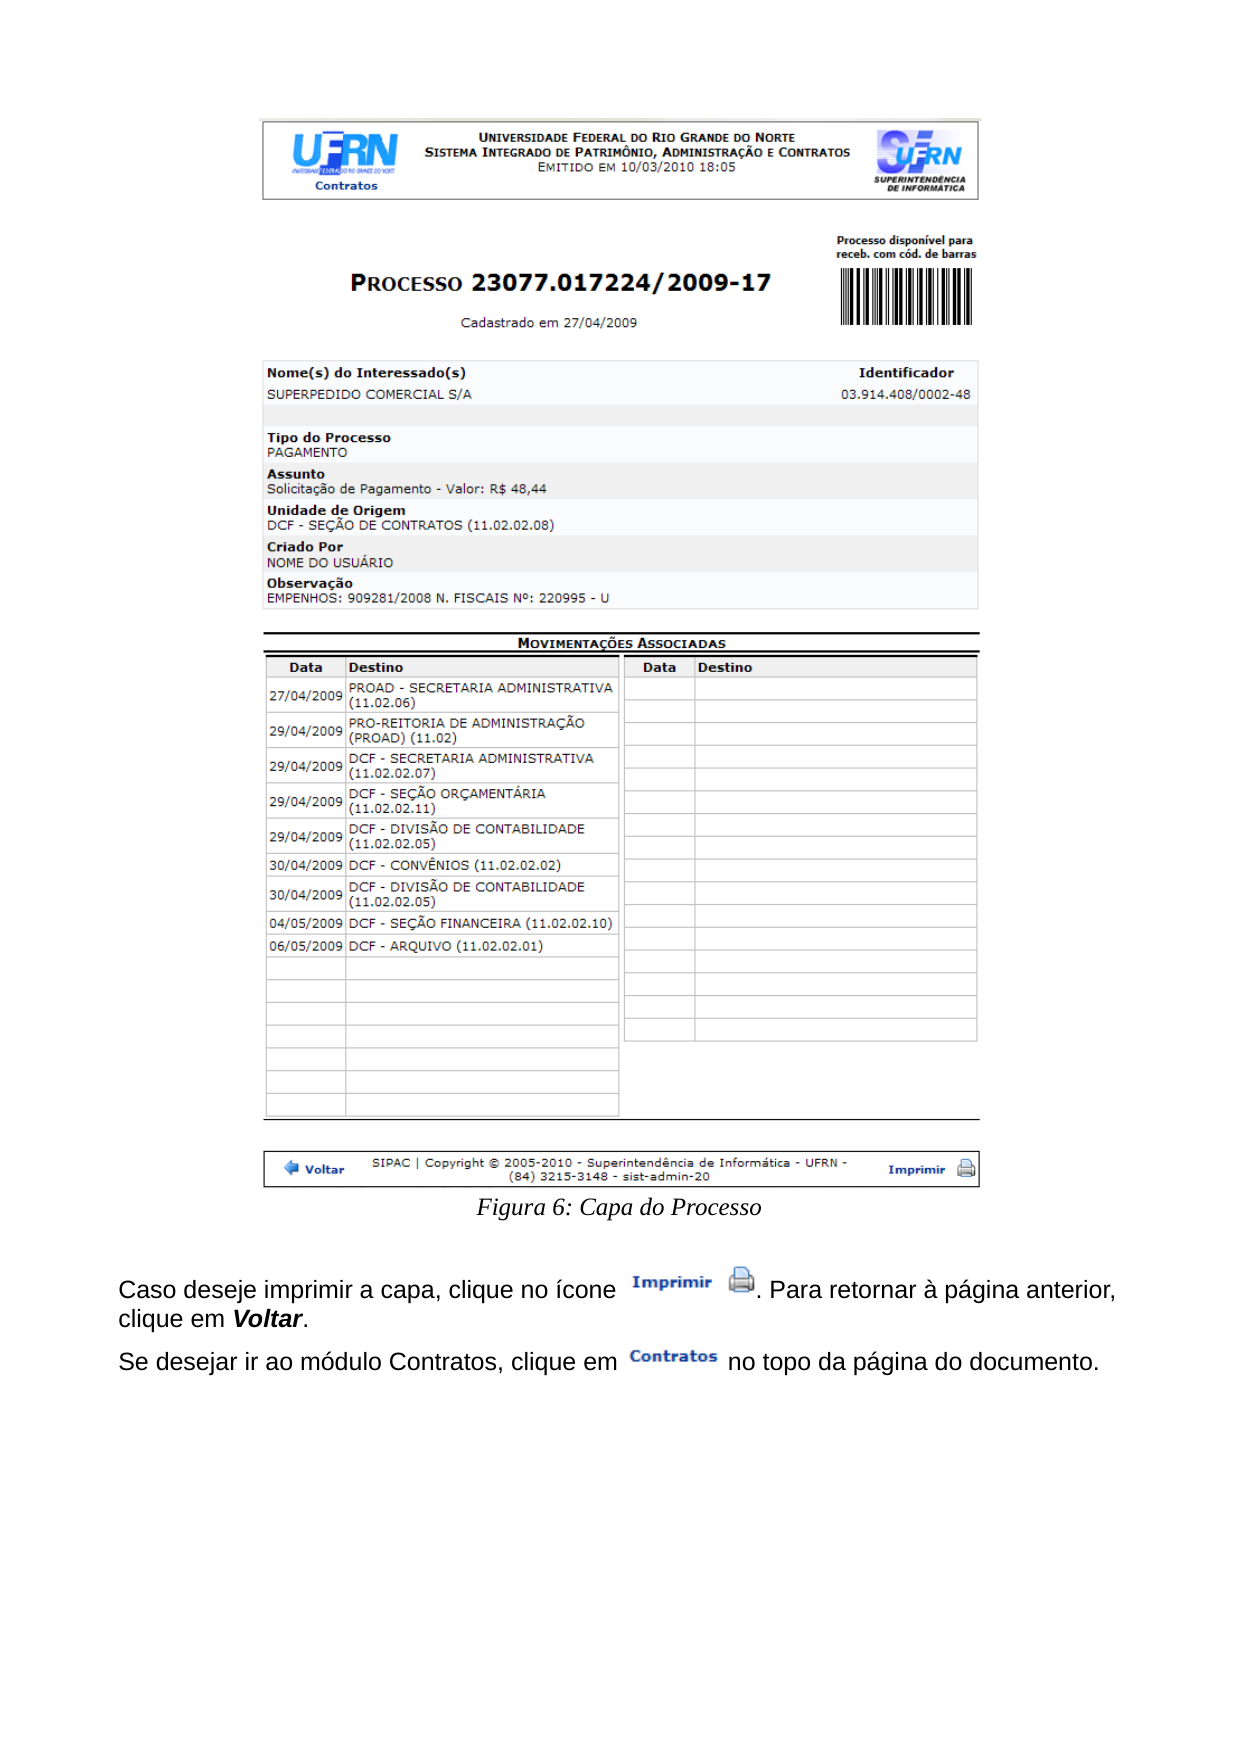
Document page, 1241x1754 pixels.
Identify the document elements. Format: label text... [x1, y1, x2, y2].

picture [624, 1262, 756, 1299]
text Figura 6: Capa do Processo [118, 1193, 1122, 1221]
picture [258, 118, 982, 1193]
picture [625, 1345, 721, 1370]
text Se desejar ir ao módulo Contratos, clique em no topo da página do documento. [118, 1345, 1122, 1375]
text Caso deseje imprimir a capa, clique no ícone . Para retornar à página anterior, clique em Voltar. [118, 1262, 1122, 1332]
